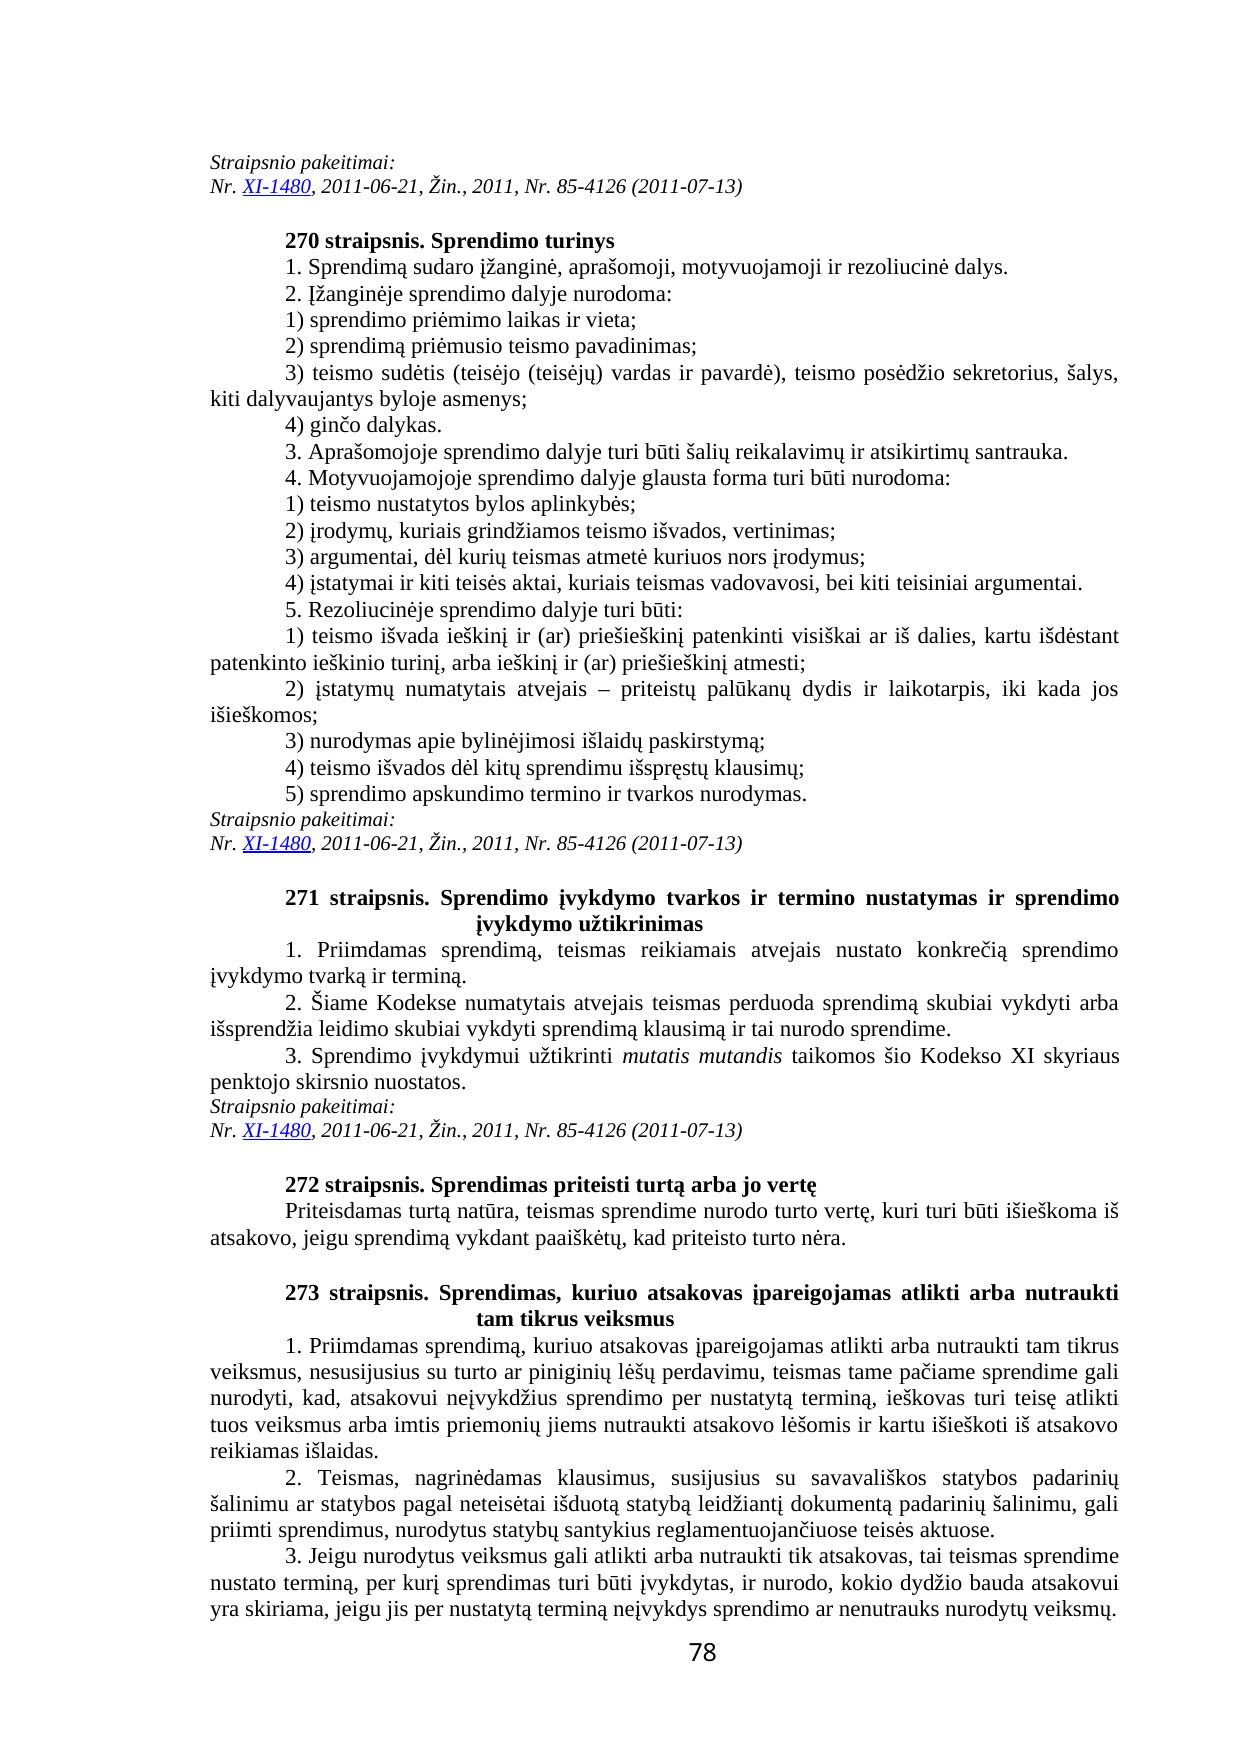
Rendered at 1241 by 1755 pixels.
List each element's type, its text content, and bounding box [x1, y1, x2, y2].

text 3. Aprašomojoje sprendimo dalyje turi būti šalių reikalavimų ir atsikirtimų santrauka. [210, 438, 1120, 464]
text 3) argumentai, dėl kurių teismas atmetė kuriuos nors įrodymus; [210, 543, 1120, 569]
text 2. Įžanginėje sprendimo dalyje nurodoma: [210, 279, 1120, 306]
text Straipsnio pakeitimai: [210, 1094, 1120, 1118]
text 1) teismo išvada ieškinį ir (ar) priešieškinį patenkinti visiškai ar iš dalies, kartu išdėstant patenkinto ieškinio turinį, arba ieškinį ir (ar) priešieškinį atmesti; [210, 622, 1120, 675]
text 271 straipsnis. Sprendimo įvykdymo tvarkos ir termino nustatymas ir sprendimo įvykdymo užtikrinimas [285, 883, 1120, 936]
text 1. Sprendimą sudaro įžanginė, aprašomoji, motyvuojamoji ir rezoliucinė dalys. [210, 253, 1120, 279]
text 4) teismo išvados dėl kitų sprendimu išspręstų klausimų; [210, 754, 1120, 780]
text 3. Sprendimo įvykdymui užtikrinti mutatis mutandis taikomos šio Kodekso XI skyriaus penktojo skirsnio nuostatos. [210, 1042, 1120, 1094]
text 5. Rezoliucinėje sprendimo dalyje turi būti: [210, 596, 1120, 622]
text 3. Jeigu nurodytus veiksmus gali atlikti arba nutraukti tik atsakovas, tai teismas sprendime nustato terminą, per kurį sprendimas turi būti įvykdytas, ir nurodo, kokio dydžio bauda atsakovui yra skiriama, jeigu jis per nustatytą terminą neįvykdys sprendimo ar nenutrauks nurodytų veiksmų. [210, 1543, 1120, 1622]
text 1) teismo nustatytos bylos aplinkybės; [210, 490, 1120, 517]
text 2) įstatymų numatytais atvejais – priteistų palūkanų dydis ir laikotarpis, iki kada jos išieškomos; [210, 675, 1120, 728]
text 1. Priimdamas sprendimą, kuriuo atsakovas įpareigojamas atlikti arba nutraukti tam tikrus veiksmus, nesusijusius su turto ar piniginių lėšų perdavimu, teismas tame pačiame sprendime gali nurodyti, kad, atsakovui neįvykdžius sprendimo per nustatytą terminą, ieškovas turi teisę atlikti tuos veiksmus arba imtis priemonių jiems nutraukti atsakovo lėšomis ir kartu išieškoti iš atsakovo reikiamas išlaidas. [210, 1332, 1120, 1463]
text 2. Teismas, nagrinėdamas klausimus, susijusius su savavališkos statybos padarinių šalinimu ar statybos pagal neteisėtai išduotą statybą leidžiantį dokumentą padarinių šalinimu, gali priimti sprendimus, nurodytus statybų santykius reglamentuojančiuose teisės aktuose. [210, 1463, 1120, 1543]
text 5) sprendimo apskundimo termino ir tvarkos nurodymas. [210, 780, 1120, 807]
text Nr. XI-1480, 2011-06-21, Žin., 2011, Nr. 85-4126 (2011-07-13) [210, 831, 1120, 855]
text 4. Motyvuojamojoje sprendimo dalyje glausta forma turi būti nurodoma: [210, 464, 1120, 490]
text 272 straipsnis. Sprendimas priteisti turtą arba jo vertę [210, 1171, 1120, 1198]
text 270 straipsnis. Sprendimo turinys [210, 227, 1120, 253]
text 3) teismo sudėtis (teisėjo (teisėjų) vardas ir pavardė), teismo posėdžio sekretorius, šalys, kiti dalyvaujantys byloje asmenys; [210, 359, 1120, 411]
text Priteisdamas turtą natūra, teismas sprendime nurodo turto vertę, kuri turi būti išieškoma iš atsakovo, jeigu sprendimą vykdant paaiškėtų, kad priteisto turto nėra. [210, 1198, 1120, 1250]
text Nr. XI-1480, 2011-06-21, Žin., 2011, Nr. 85-4126 (2011-07-13) [210, 174, 1120, 198]
text 273 straipsnis. Sprendimas, kuriuo atsakovas įpareigojamas atlikti arba nutraukti tam tikrus veiksmus [285, 1279, 1120, 1332]
text Straipsnio pakeitimai: [210, 807, 1120, 831]
text 1) sprendimo priėmimo laikas ir vieta; [210, 306, 1120, 332]
text Straipsnio pakeitimai: [210, 150, 1120, 174]
text Nr. XI-1480, 2011-06-21, Žin., 2011, Nr. 85-4126 (2011-07-13) [210, 1118, 1120, 1142]
text 2. Šiame Kodekse numatytais atvejais teismas perduoda sprendimą skubiai vykdyti arba išsprendžia leidimo skubiai vykdyti sprendimą klausimą ir tai nurodo sprendime. [210, 989, 1120, 1042]
text 2) sprendimą priėmusio teismo pavadinimas; [210, 332, 1120, 359]
text 4) ginčo dalykas. [210, 411, 1120, 438]
text 3) nurodymas apie bylinėjimosi išlaidų paskirstymą; [210, 728, 1120, 754]
text 4) įstatymai ir kiti teisės aktai, kuriais teismas vadovavosi, bei kiti teisiniai argumentai. [210, 569, 1120, 596]
text 1. Priimdamas sprendimą, teismas reikiamais atvejais nustato konkrečią sprendimo įvykdymo tvarką ir terminą. [210, 936, 1120, 989]
text 2) įrodymų, kuriais grindžiamos teismo išvados, vertinimas; [210, 517, 1120, 543]
